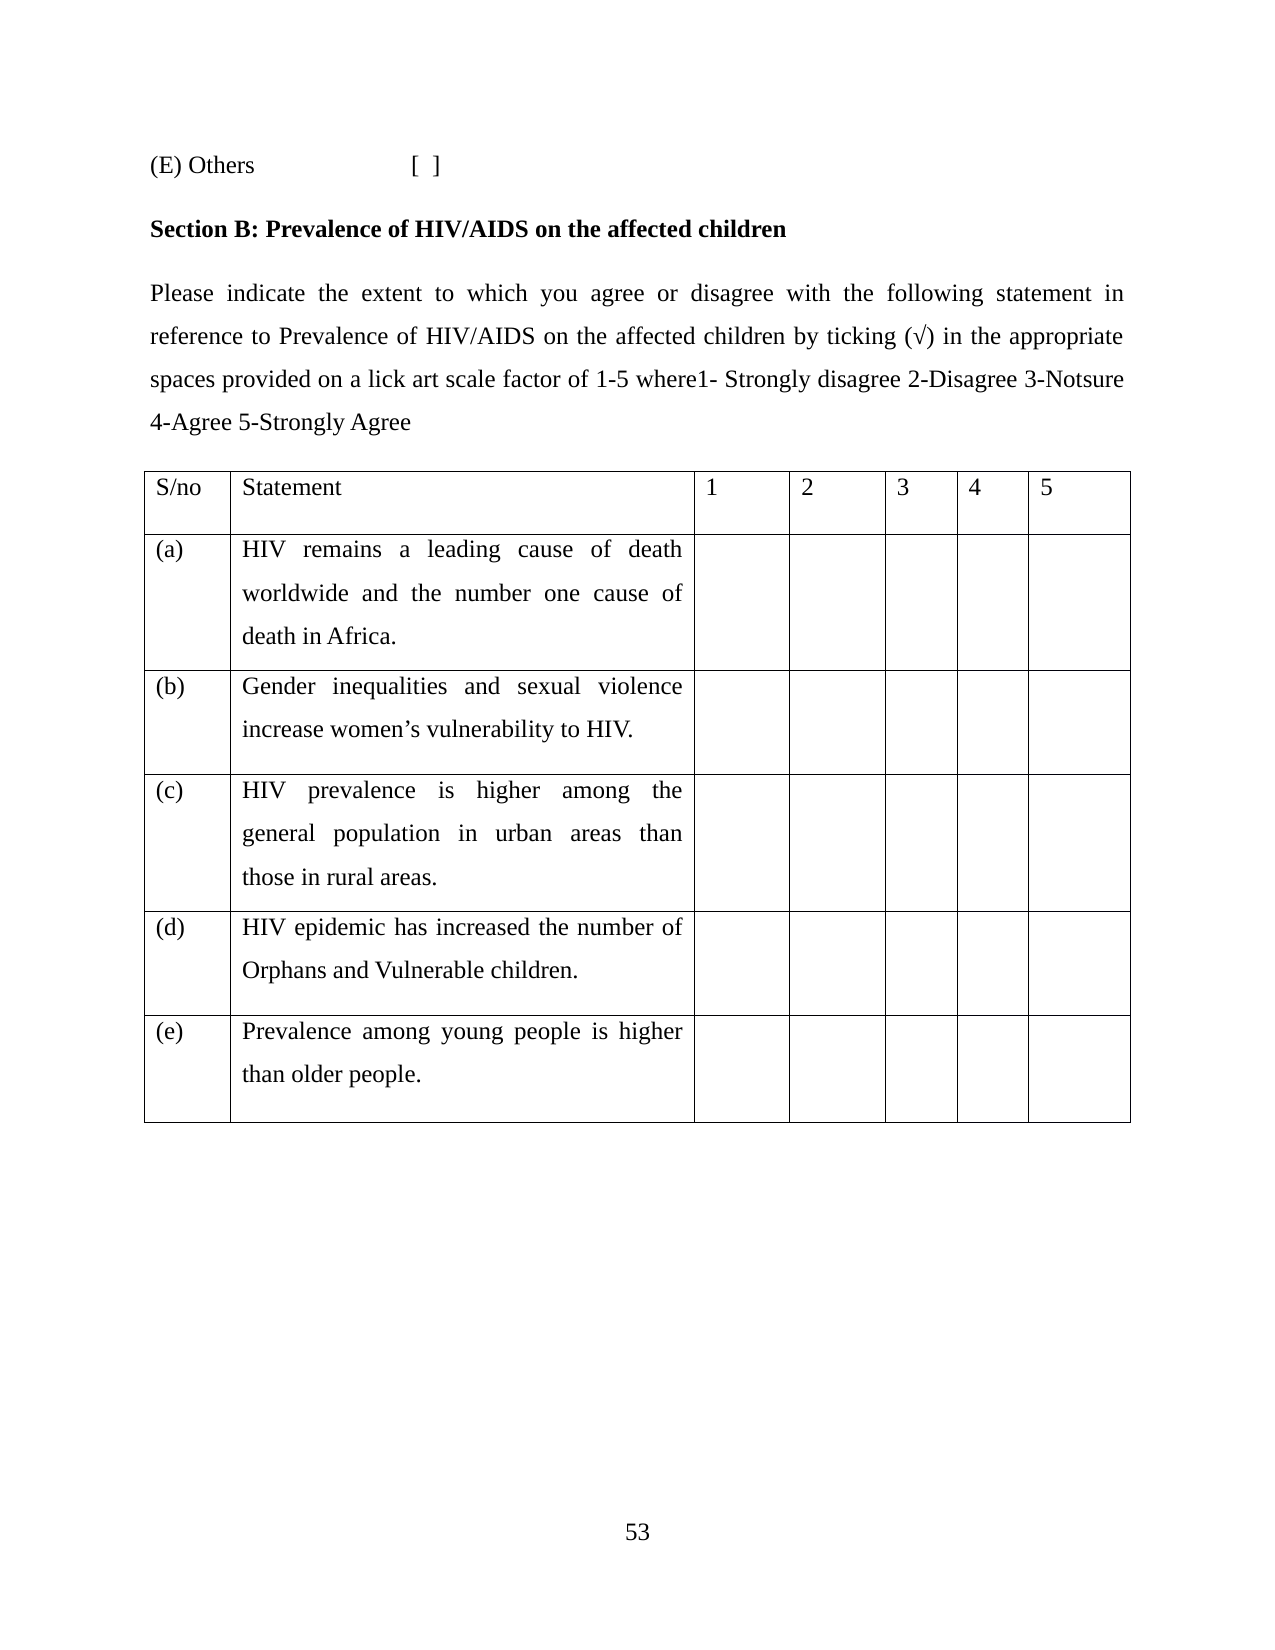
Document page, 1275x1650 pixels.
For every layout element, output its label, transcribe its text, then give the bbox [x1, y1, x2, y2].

text Please indicate the extent to which you agree or disagree with the following statement in reference to Prevalence of HIV/AIDS on the affected children by ticking (√) in the appropriate spaces provided on a lick art scale factor of 1-5 where1- Strongly disagree 2-Disagree 3-Notsure 4-Agree 5-Strongly Agree [150, 278, 1125, 436]
table_cell [886, 671, 957, 774]
table_cell Gender inequalities and sexual violence increase women’s vulnerability to HIV. [231, 671, 694, 774]
table_cell [1029, 775, 1130, 911]
table_cell [790, 912, 885, 1015]
text Section B: Prevalence of HIV/AIDS on the affected children [150, 214, 1125, 243]
table_cell [886, 535, 957, 670]
table_header S/no [145, 472, 230, 533]
table_cell (b) [145, 671, 230, 774]
table_cell [1029, 535, 1130, 670]
table_header 1 [695, 472, 789, 533]
table_cell [695, 775, 789, 911]
table_header 4 [958, 472, 1028, 533]
table_cell (a) [145, 535, 230, 670]
table_cell [695, 1016, 789, 1122]
table_cell [790, 671, 885, 774]
table_cell [695, 912, 789, 1015]
table_cell [695, 535, 789, 670]
table_cell [886, 775, 957, 911]
table_cell HIV remains a leading cause of death worldwide and the number one cause of death in Africa. [231, 535, 694, 670]
table_cell (e) [145, 1016, 230, 1122]
table_cell [790, 775, 885, 911]
table_header Statement [231, 472, 694, 533]
table_cell [958, 912, 1028, 1015]
table_cell [958, 1016, 1028, 1122]
table_cell [790, 535, 885, 670]
table_cell [1029, 671, 1130, 774]
table_cell HIV prevalence is higher among the general population in urban areas than those in rural areas. [231, 775, 694, 911]
table_header 2 [790, 472, 885, 533]
table_cell [886, 912, 957, 1015]
table_cell [958, 535, 1028, 670]
table_cell (c) [145, 775, 230, 911]
table_cell [886, 1016, 957, 1122]
table_header 5 [1029, 472, 1130, 533]
table_cell [1029, 912, 1130, 1015]
text (E) Others [ ] [150, 150, 1125, 179]
table_cell [695, 671, 789, 774]
table_cell [958, 671, 1028, 774]
table_header 3 [886, 472, 957, 533]
table_cell [790, 1016, 885, 1122]
table_cell Prevalence among young people is higher than older people. [231, 1016, 694, 1122]
table_cell (d) [145, 912, 230, 1015]
table_cell [1029, 1016, 1130, 1122]
table_cell HIV epidemic has increased the number of Orphans and Vulnerable children. [231, 912, 694, 1015]
table_cell [958, 775, 1028, 911]
